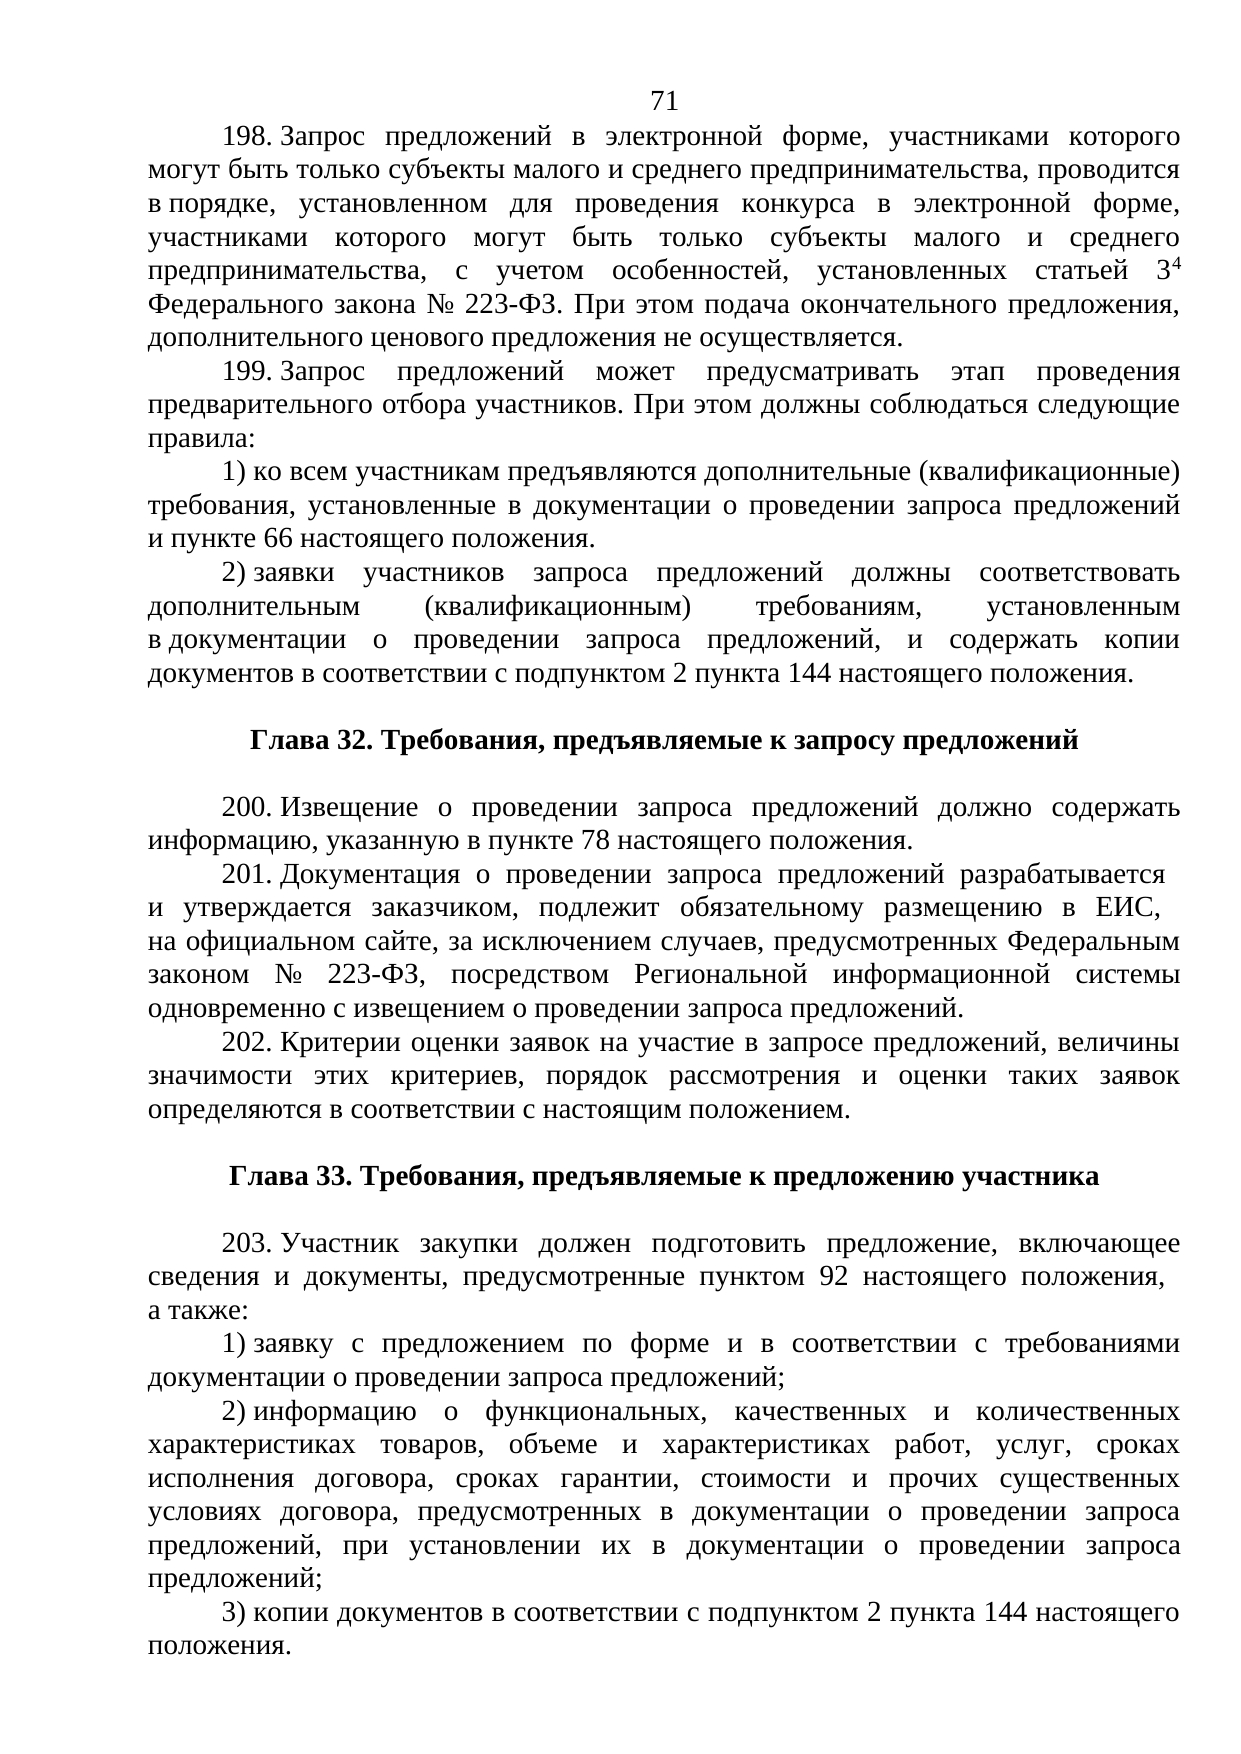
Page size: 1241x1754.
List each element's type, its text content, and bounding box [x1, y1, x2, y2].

text 201. Документация о проведении запроса предложений разрабатывается и утверждается заказчиком, подлежит обязательному размещению в ЕИС, на официальном сайте, за исключением случаев, предусмотренных Федеральным законом № 223-ФЗ, посредством Региональной информационной системы одновременно с извещением о проведении запроса предложений. [148, 856, 1181, 1024]
text 200. Извещение о проведении запроса предложений должно содержать информацию, указанную в пункте 78 настоящего положения. [148, 789, 1181, 856]
text 199. Запрос предложений может предусматривать этап проведения предварительного отбора участников. При этом должны соблюдаться следующие правила: [148, 353, 1181, 453]
text 3) копии документов в соответствии с подпунктом 2 пункта 144 настоящего положения. [148, 1594, 1181, 1661]
text 1) заявку с предложением по форме и в соответствии с требованиями документации о проведении запроса предложений; [148, 1326, 1181, 1393]
text 202. Критерии оценки заявок на участие в запросе предложений, величины значимости этих критериев, порядок рассмотрения и оценки таких заявок определяются в соответствии с настоящим положением. [148, 1024, 1181, 1124]
text 198. Запрос предложений в электронной форме, участниками которого могут быть только субъекты малого и среднего предпринимательства, проводится в порядке, установленном для проведения конкурса в электронной форме, участниками которого могут быть только субъекты малого и среднего предпринимательства, с учетом особенностей, установленных статьей 34 Федерального закона № 223-ФЗ. При этом подача окончательного предложения, дополнительного ценового предложения не осуществляется. [148, 118, 1181, 353]
text 2) заявки участников запроса предложений должны соответствовать дополнительным (квалификационным) требованиям, установленным в документации о проведении запроса предложений, и содержать копии документов в соответствии с подпунктом 2 пункта 144 настоящего положения. [148, 554, 1181, 688]
text 203. Участник закупки должен подготовить предложение, включающее сведения и документы, предусмотренные пунктом 92 настоящего положения, а также: [148, 1225, 1181, 1326]
text Глава 33. Требования, предъявляемые к предложению участника [148, 1158, 1181, 1191]
text 2) информацию о функциональных, качественных и количественных характеристиках товаров, объеме и характеристиках работ, услуг, сроках исполнения договора, сроках гарантии, стоимости и прочих существенных условиях договора, предусмотренных в документации о проведении запроса предложений, при установлении их в документации о проведении запроса предложений; [148, 1393, 1181, 1594]
text Глава 32. Требования, предъявляемые к запросу предложений [148, 722, 1181, 755]
text 1) ко всем участникам предъявляются дополнительные (квалификационные) требования, установленные в документации о проведении запроса предложений и пункте 66 настоящего положения. [148, 453, 1181, 554]
